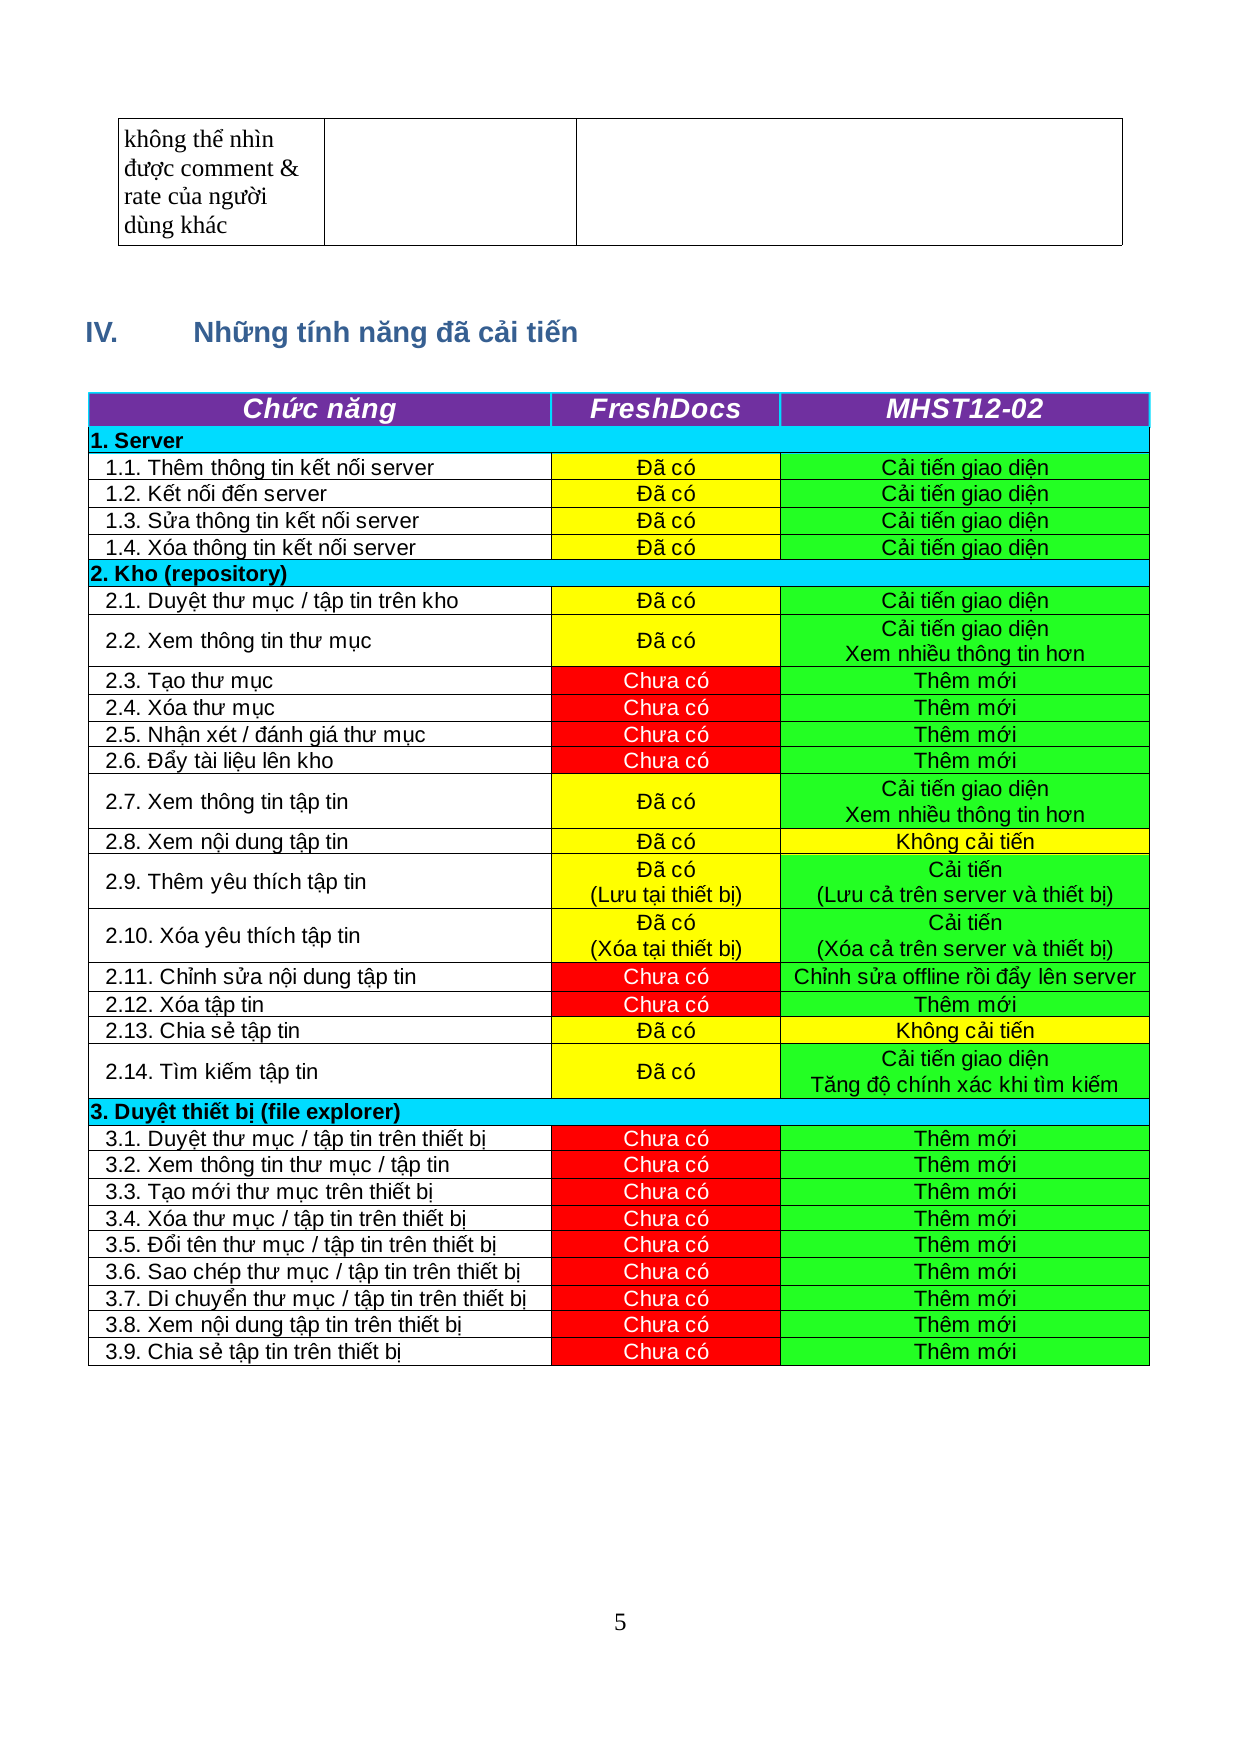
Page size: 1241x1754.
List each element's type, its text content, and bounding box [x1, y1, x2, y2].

table_cell [577, 119, 1122, 245]
table_cell [325, 119, 576, 245]
subtitle Những tính năng đã cải tiến [118, 315, 1122, 348]
table_cell không thể nhìn được comment & rate của người dùng khác [119, 119, 324, 245]
